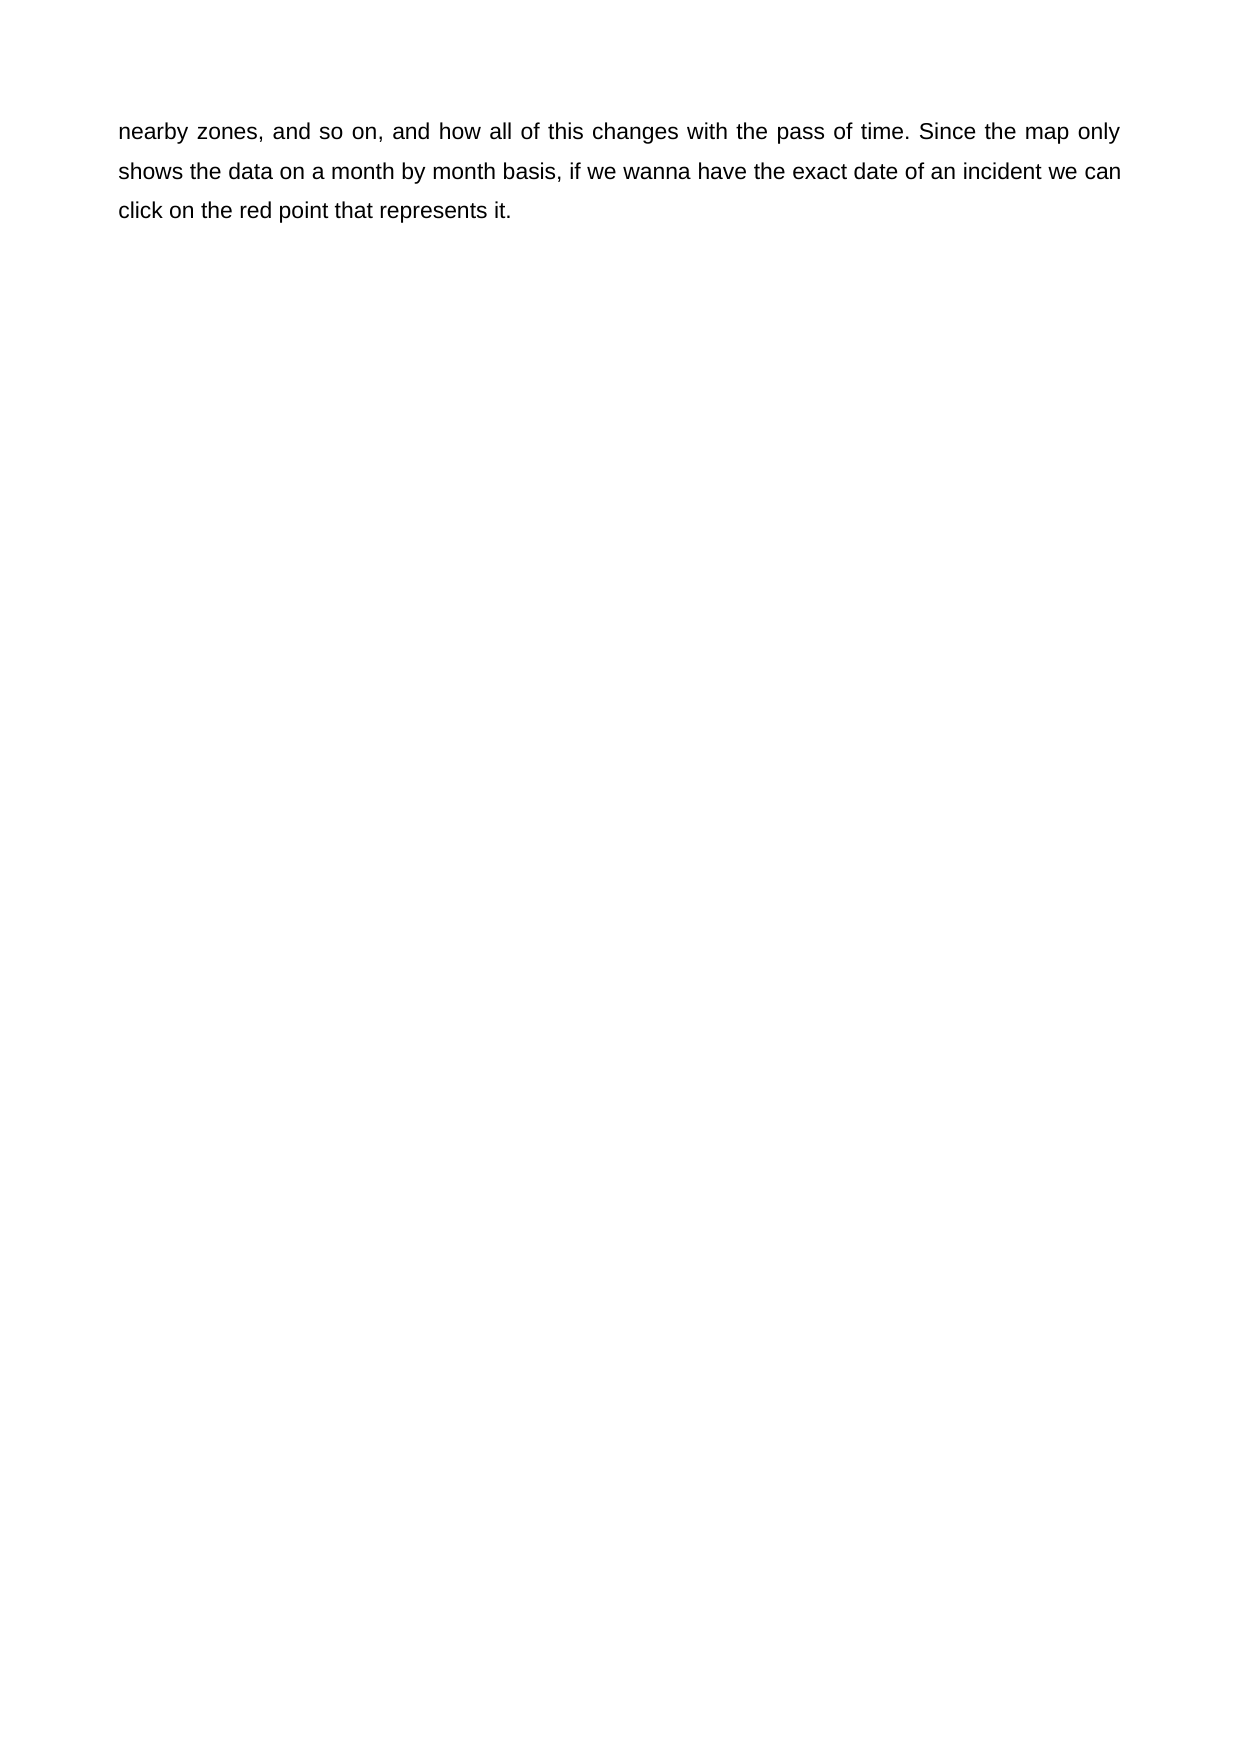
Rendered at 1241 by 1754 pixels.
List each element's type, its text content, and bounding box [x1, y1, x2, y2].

text nearby zones, and so on, and how all of this changes with the pass of time. Since the map only shows the data on a month by month basis, if we wanna have the exact date of an incident we can click on the red point that represents it. [118, 118, 1122, 223]
